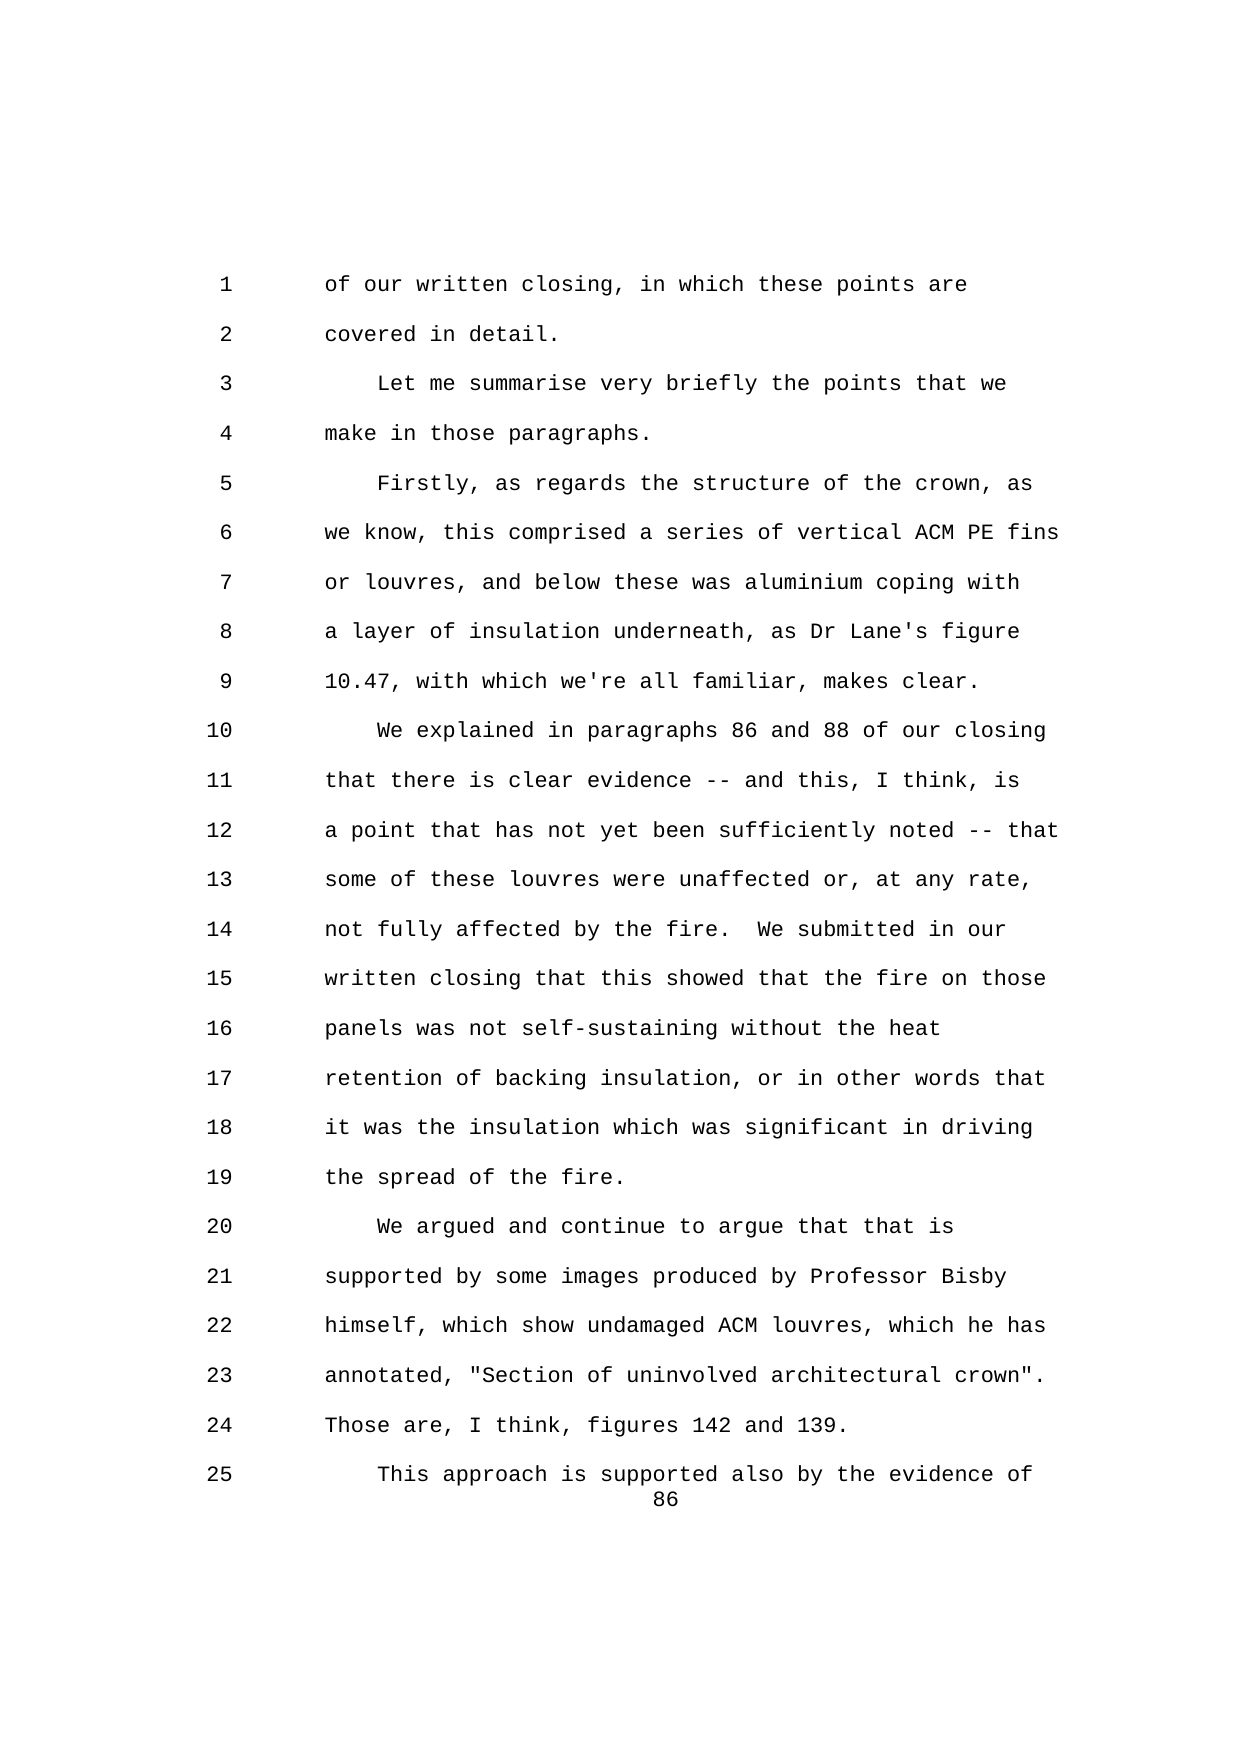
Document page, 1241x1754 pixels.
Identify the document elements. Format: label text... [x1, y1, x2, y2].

text 13 some of these louvres were unaffected or, at any rate, [75, 868, 1165, 893]
text 4 make in those paragraphs. [75, 422, 1165, 447]
text 21 supported by some images produced by Professor Bisby [75, 1265, 1165, 1290]
text 17 retention of backing insulation, or in other words that [75, 1067, 1165, 1091]
text 86 [75, 1488, 1165, 1513]
text 19 the spread of the fire. [75, 1166, 1165, 1191]
text 15 written closing that this showed that the fire on those [75, 967, 1165, 992]
text 3 Let me summarise very briefly the points that we [75, 372, 1165, 397]
text 7 or louvres, and below these was aluminium coping with [75, 571, 1165, 596]
text 14 not fully affected by the fire. We submitted in our [75, 918, 1165, 943]
text 16 panels was not self-sustaining without the heat [75, 1017, 1165, 1042]
text 6 we know, this comprised a series of vertical ACM PE fins [75, 521, 1165, 546]
text 18 it was the insulation which was significant in driving [75, 1116, 1165, 1141]
text 11 that there is clear evidence -- and this, I think, is [75, 769, 1165, 794]
text 8 a layer of insulation underneath, as Dr Lane's figure [75, 620, 1165, 645]
text 24 Those are, I think, figures 142 and 139. [75, 1414, 1165, 1438]
text 25 This approach is supported also by the evidence of [75, 1463, 1165, 1488]
text 12 a point that has not yet been sufficiently noted -- that [75, 819, 1165, 843]
text 1 of our written closing, in which these points are [75, 273, 1165, 298]
text 10 We explained in paragraphs 86 and 88 of our closing [75, 719, 1165, 744]
text 20 We argued and continue to argue that that is [75, 1215, 1165, 1240]
text 5 Firstly, as regards the structure of the crown, as [75, 472, 1165, 496]
text 22 himself, which show undamaged ACM louvres, which he has [75, 1314, 1165, 1339]
text 2 covered in detail. [75, 323, 1165, 348]
text 9 10.47, with which we're all familiar, makes clear. [75, 670, 1165, 695]
text 23 annotated, "Section of uninvolved architectural crown". [75, 1364, 1165, 1389]
